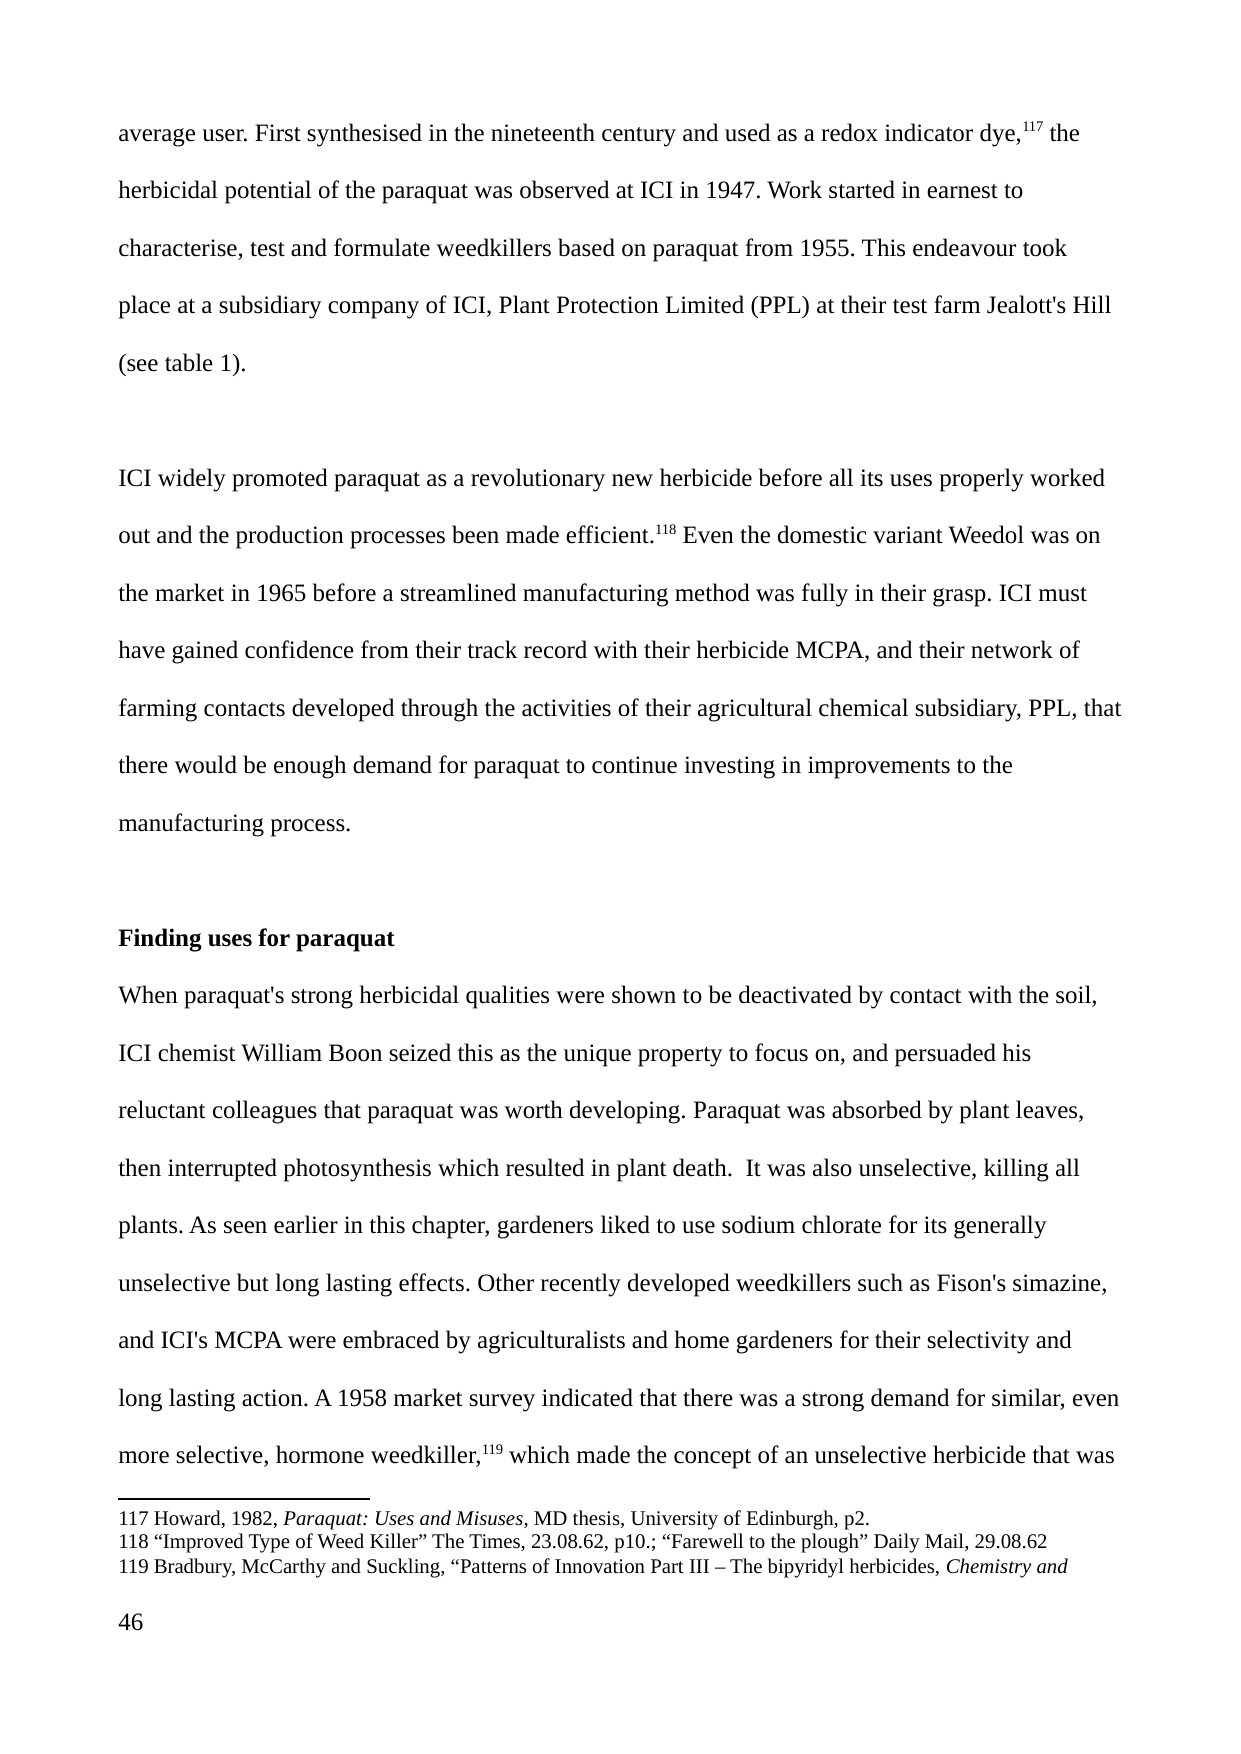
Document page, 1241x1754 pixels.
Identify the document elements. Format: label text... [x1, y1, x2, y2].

text ICI widely promoted paraquat as a revolutionary new herbicide before all its uses properly worked out and the production processes been made efficient. Even the domestic variant Weedol was on the market in 1965 before a streamlined manufacturing method was fully in their grasp. ICI must have gained confidence from their track record with their herbicide MCPA, and their network of farming contacts developed through the activities of their agricultural chemical subsidiary, PPL, that there would be enough demand for paraquat to continue investing in improvements to the manufacturing process. [118, 463, 1122, 837]
text Howard, 1982, Paraquat: Uses and Misuses, MD thesis, University of Edinburgh, p2. [118, 1505, 1122, 1529]
text average user. First synthesised in the nineteenth century and used as a redox indicator dye, the herbicidal potential of the paraquat was observed at ICI in 1947. Work started in earnest to characterise, test and formulate weedkillers based on paraquat from 1955. This endeavour took place at a subsidiary company of ICI, Plant Protection Limited (PPL) at their test farm Jealott's Hill (see table 1). [118, 118, 1122, 377]
text “Improved Type of Weed Killer” The Times, 23.08.62, p10.; “Farewell to the plough” Daily Mail, 29.08.62 [118, 1529, 1122, 1553]
text Finding uses for paraquat [118, 923, 1122, 952]
text When paraquat's strong herbicidal qualities were shown to be deactivated by contact with the soil, ICI chemist William Boon seized this as the unique property to focus on, and persuaded his reluctant colleagues that paraquat was worth developing. Paraquat was absorbed by plant leaves, then interrupted photosynthesis which resulted in plant death. It was also unselective, killing all plants. As seen earlier in this chapter, gardeners liked to use sodium chlorate for its generally unselective but long lasting effects. Other recently developed weedkillers such as Fison's simazine, and ICI's MCPA were embraced by agriculturalists and home gardeners for their selectivity and long lasting action. A 1958 market survey indicated that there was a strong demand for similar, even more selective, hormone weedkiller, which made the concept of an unselective herbicide that was [118, 981, 1122, 1469]
text Bradbury, McCarthy and Suckling, “Patterns of Innovation Part III – The bipyridyl herbicides, Chemistry and [118, 1553, 1122, 1578]
